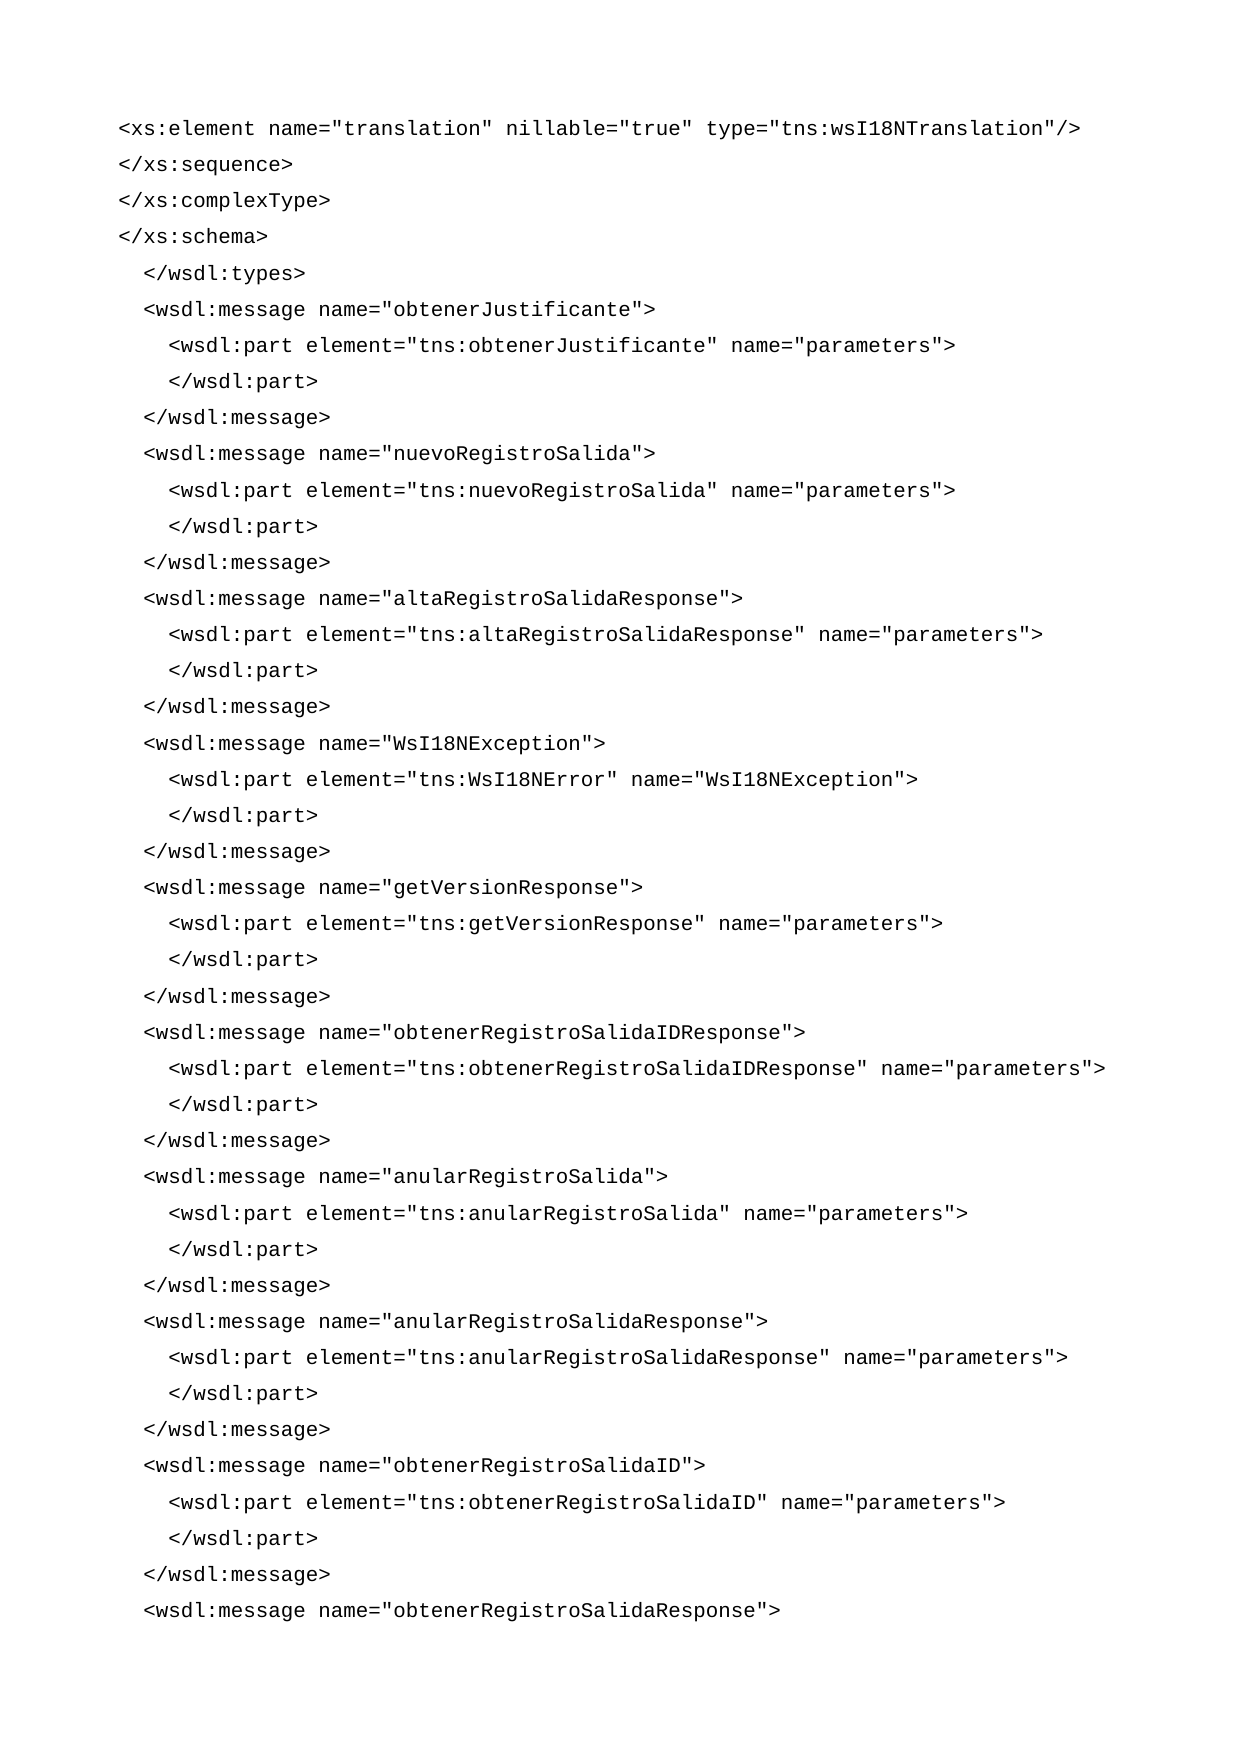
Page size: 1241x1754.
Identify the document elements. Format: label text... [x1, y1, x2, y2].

text <wsdl:part element="tns:altaRegistroSalidaResponse" name="parameters"> [118, 624, 1122, 648]
text <wsdl:part element="tns:WsI18NError" name="WsI18NException"> [118, 769, 1122, 792]
text <wsdl:message name="altaRegistroSalidaResponse"> [118, 588, 1122, 612]
text <wsdl:part element="tns:anularRegistroSalidaResponse" name="parameters"> [118, 1347, 1122, 1371]
text <wsdl:message name="obtenerRegistroSalidaResponse"> [118, 1600, 1122, 1624]
text </wsdl:message> [118, 1130, 1122, 1154]
text </wsdl:part> [118, 660, 1122, 684]
text <wsdl:part element="tns:getVersionResponse" name="parameters"> [118, 913, 1122, 937]
text <wsdl:message name="obtenerRegistroSalidaIDResponse"> [118, 1022, 1122, 1045]
text </wsdl:part> [118, 1383, 1122, 1407]
text </wsdl:message> [118, 696, 1122, 720]
text </wsdl:message> [118, 986, 1122, 1009]
text <wsdl:message name="WsI18NException"> [118, 733, 1122, 756]
text </wsdl:part> [118, 1239, 1122, 1262]
text <wsdl:part element="tns:nuevoRegistroSalida" name="parameters"> [118, 479, 1122, 503]
text </wsdl:part> [118, 1094, 1122, 1118]
text </xs:complexType> [118, 190, 1122, 214]
text <wsdl:message name="nuevoRegistroSalida"> [118, 443, 1122, 467]
text <wsdl:part element="tns:anularRegistroSalida" name="parameters"> [118, 1202, 1122, 1226]
text </wsdl:part> [118, 1528, 1122, 1551]
text </wsdl:part> [118, 949, 1122, 973]
text <wsdl:part element="tns:obtenerRegistroSalidaID" name="parameters"> [118, 1492, 1122, 1515]
text </wsdl:message> [118, 1564, 1122, 1588]
text <wsdl:message name="obtenerJustificante"> [118, 299, 1122, 322]
text <wsdl:message name="anularRegistroSalida"> [118, 1166, 1122, 1190]
text <xs:element name="translation" nillable="true" type="tns:wsI18NTranslation"/> [118, 118, 1122, 142]
text </wsdl:part> [118, 371, 1122, 395]
text </wsdl:part> [118, 805, 1122, 828]
text </wsdl:message> [118, 1275, 1122, 1298]
text <wsdl:message name="anularRegistroSalidaResponse"> [118, 1311, 1122, 1334]
text </xs:schema> [118, 227, 1122, 250]
text <wsdl:part element="tns:obtenerRegistroSalidaIDResponse" name="parameters"> [118, 1058, 1122, 1082]
text </wsdl:part> [118, 516, 1122, 539]
text </wsdl:message> [118, 1419, 1122, 1443]
text <wsdl:part element="tns:obtenerJustificante" name="parameters"> [118, 335, 1122, 359]
text </wsdl:message> [118, 841, 1122, 865]
text </xs:sequence> [118, 154, 1122, 178]
text <wsdl:message name="obtenerRegistroSalidaID"> [118, 1456, 1122, 1479]
text <wsdl:message name="getVersionResponse"> [118, 877, 1122, 901]
text </wsdl:types> [118, 263, 1122, 286]
text </wsdl:message> [118, 552, 1122, 576]
text </wsdl:message> [118, 407, 1122, 431]
